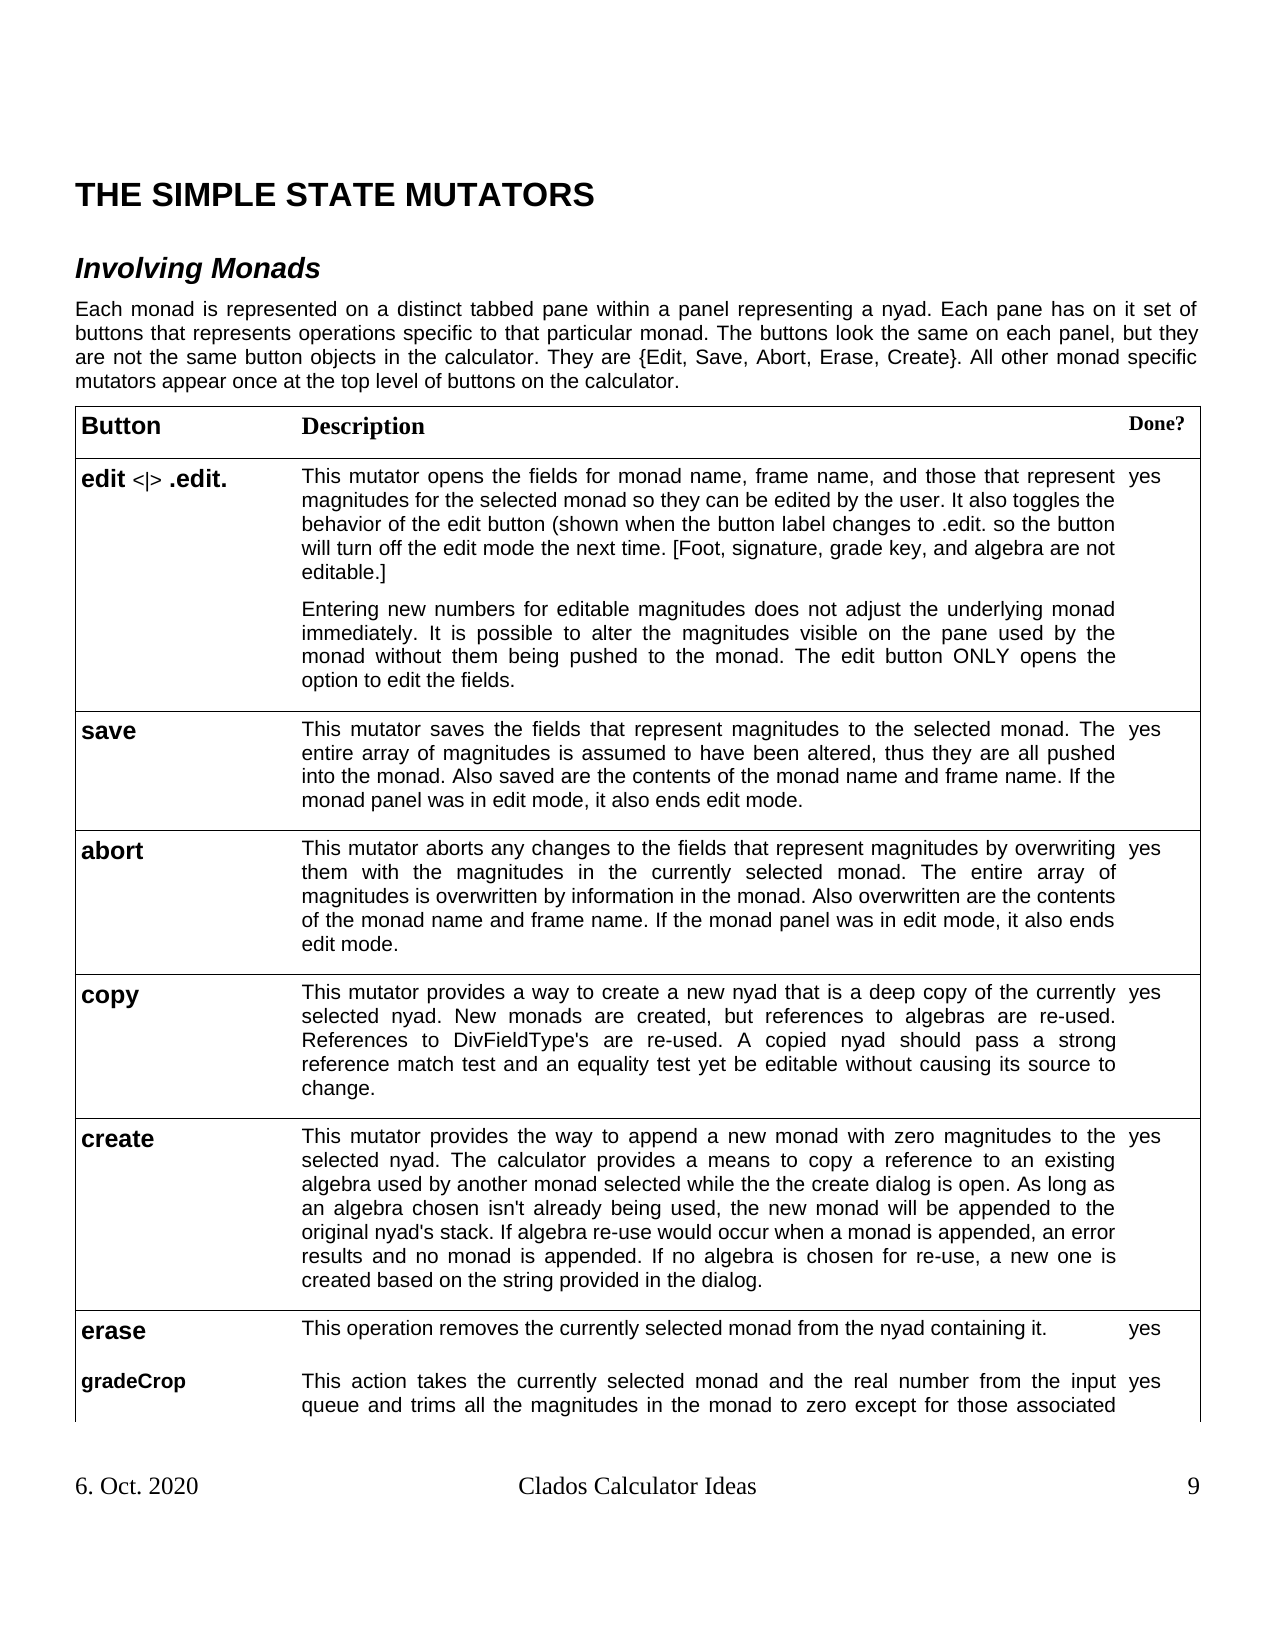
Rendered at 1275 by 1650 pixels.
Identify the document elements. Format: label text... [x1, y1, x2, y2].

table_cell This mutator provides a way to create a new nyad that is a deep copy of the currently selected nyad. New monads are created, but references to algebras are re-used. References to DivFieldType's are re-used. A copied nyad should pass a strong reference match test and an equality test yet be editable without causing its source to change. [296, 975, 1123, 1118]
table_cell copy [76, 975, 296, 1118]
table_cell This mutator provides the way to append a new monad with zero magnitudes to the selected nyad. The calculator provides a means to copy a reference to an existing algebra used by another monad selected while the the create dialog is open. As long as an algebra chosen isn't already being used, the new monad will be appended to the original nyad's stack. If algebra re-use would occur when a monad is appended, an error results and no monad is appended. If no algebra is chosen for re-use, a new one is created based on the string provided in the dialog. [296, 1119, 1123, 1310]
subtitle THE SIMPLE STATE MUTATORS [75, 175, 1200, 214]
table_cell This mutator aborts any changes to the fields that represent magnitudes by overwriting them with the magnitudes in the currently selected monad. The entire array of magnitudes is overwritten by information in the monad. Also overwritten are the contents of the monad name and frame name. If the monad panel was in edit mode, it also ends edit mode. [296, 831, 1123, 974]
table_header Description [296, 407, 1123, 458]
table_cell yes [1123, 975, 1200, 1118]
table_cell This operation removes the currently selected monad from the nyad containing it. [296, 1311, 1123, 1363]
table_cell This mutator saves the fields that represent magnitudes to the selected monad. The entire array of magnitudes is assumed to have been altered, thus they are all pushed into the monad. Also saved are the contents of the monad name and frame name. If the monad panel was in edit mode, it also ends edit mode. [296, 712, 1123, 830]
table_cell erase [76, 1311, 296, 1363]
table_cell create [76, 1119, 296, 1310]
table_header Done? [1123, 407, 1200, 458]
table_cell yes [1123, 1119, 1200, 1310]
table_cell abort [76, 831, 296, 974]
table_cell yes [1123, 1311, 1200, 1363]
table_cell yes [1123, 459, 1200, 711]
table_header Button [76, 407, 296, 458]
text Each monad is represented on a distinct tabbed pane within a panel representing a nyad. Each pane has on it set of buttons that represents operations specific to that particular monad. The buttons look the same on each panel, but they are not the same button objects in the calculator. They are {Edit, Save, Abort, Erase, Create}. All other monad specific mutators appear once at the top level of buttons on the calculator. [75, 297, 1200, 393]
table_cell save [76, 712, 296, 830]
table_cell yes [1123, 831, 1200, 974]
table_cell gradeCrop [76, 1363, 296, 1422]
table_cell yes [1123, 1363, 1200, 1422]
table_cell yes [1123, 712, 1200, 830]
subtitle Involving Monads [75, 251, 1200, 285]
table_cell This mutator opens the fields for monad name, frame name, and those that represent magnitudes for the selected monad so they can be edited by the user. It also toggles the behavior of the edit button (shown when the button label changes to .edit. so the button will turn off the edit mode the next time. [Foot, signature, grade key, and algebra are not editable.] Entering new numbers for editable magnitudes does not adjust the underlying monad immediately. It is possible to alter the magnitudes visible on the pane used by the monad without them being pushed to the monad. The edit button ONLY opens the option to edit the fields. [296, 459, 1123, 711]
table_cell edit <|> .edit. [76, 459, 296, 711]
table_cell This action takes the currently selected monad and the real number from the input queue and trims all the magnitudes in the monad to zero except for those associated [296, 1363, 1123, 1422]
